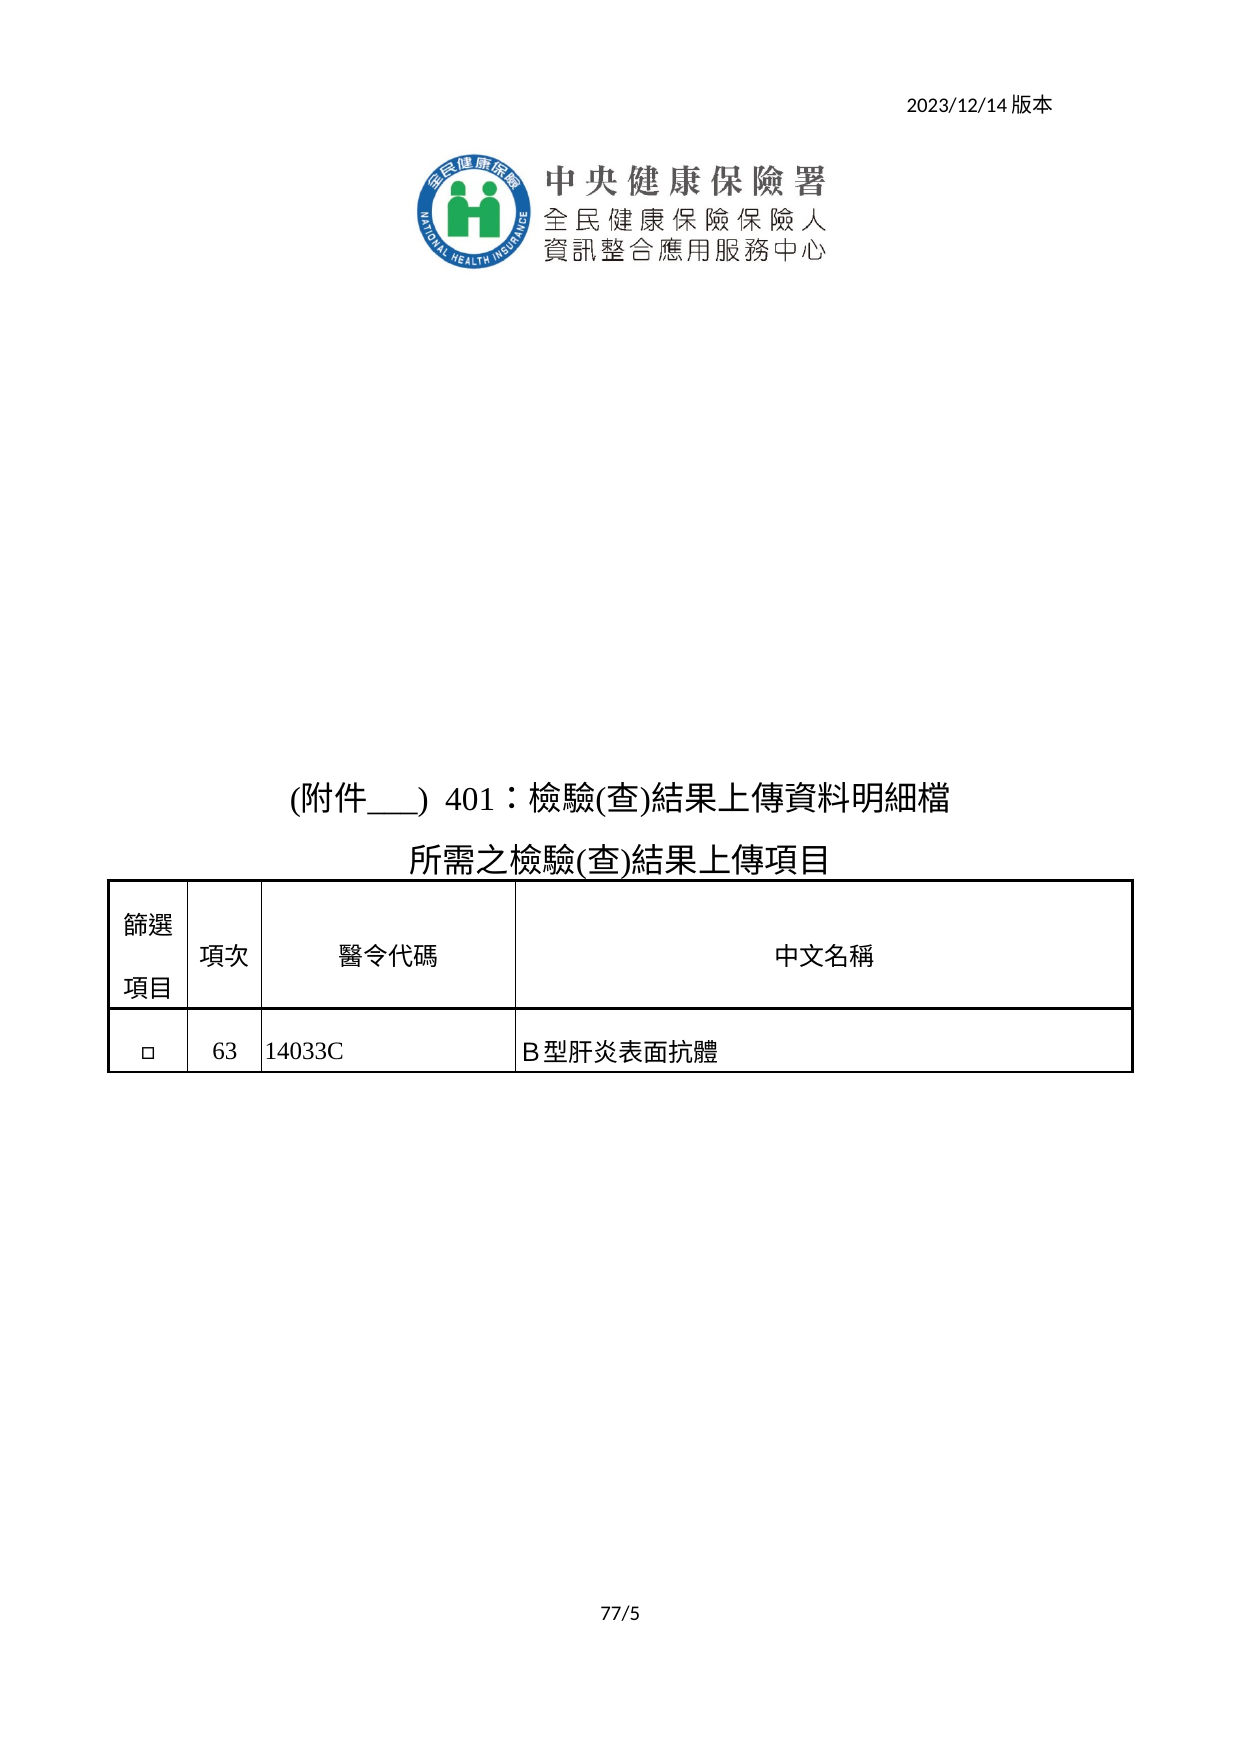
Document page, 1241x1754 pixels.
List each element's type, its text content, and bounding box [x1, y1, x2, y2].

table_header (附件___) 401：檢驗(查)結果上傳資料明細檔 所需之檢驗(查)結果上傳項目 [108, 754, 1132, 879]
table_cell □ [110, 1010, 187, 1071]
table_cell 中文名稱 [516, 882, 1131, 1007]
table_cell 14033C [262, 1010, 515, 1071]
table_cell 篩選項目 [110, 882, 187, 1007]
table_cell Ｂ型肝炎表面抗體 [516, 1010, 1131, 1071]
table_cell 63 [188, 1010, 261, 1071]
table_cell 醫令代碼 [262, 882, 515, 1007]
table_cell 項次 [188, 882, 261, 1007]
